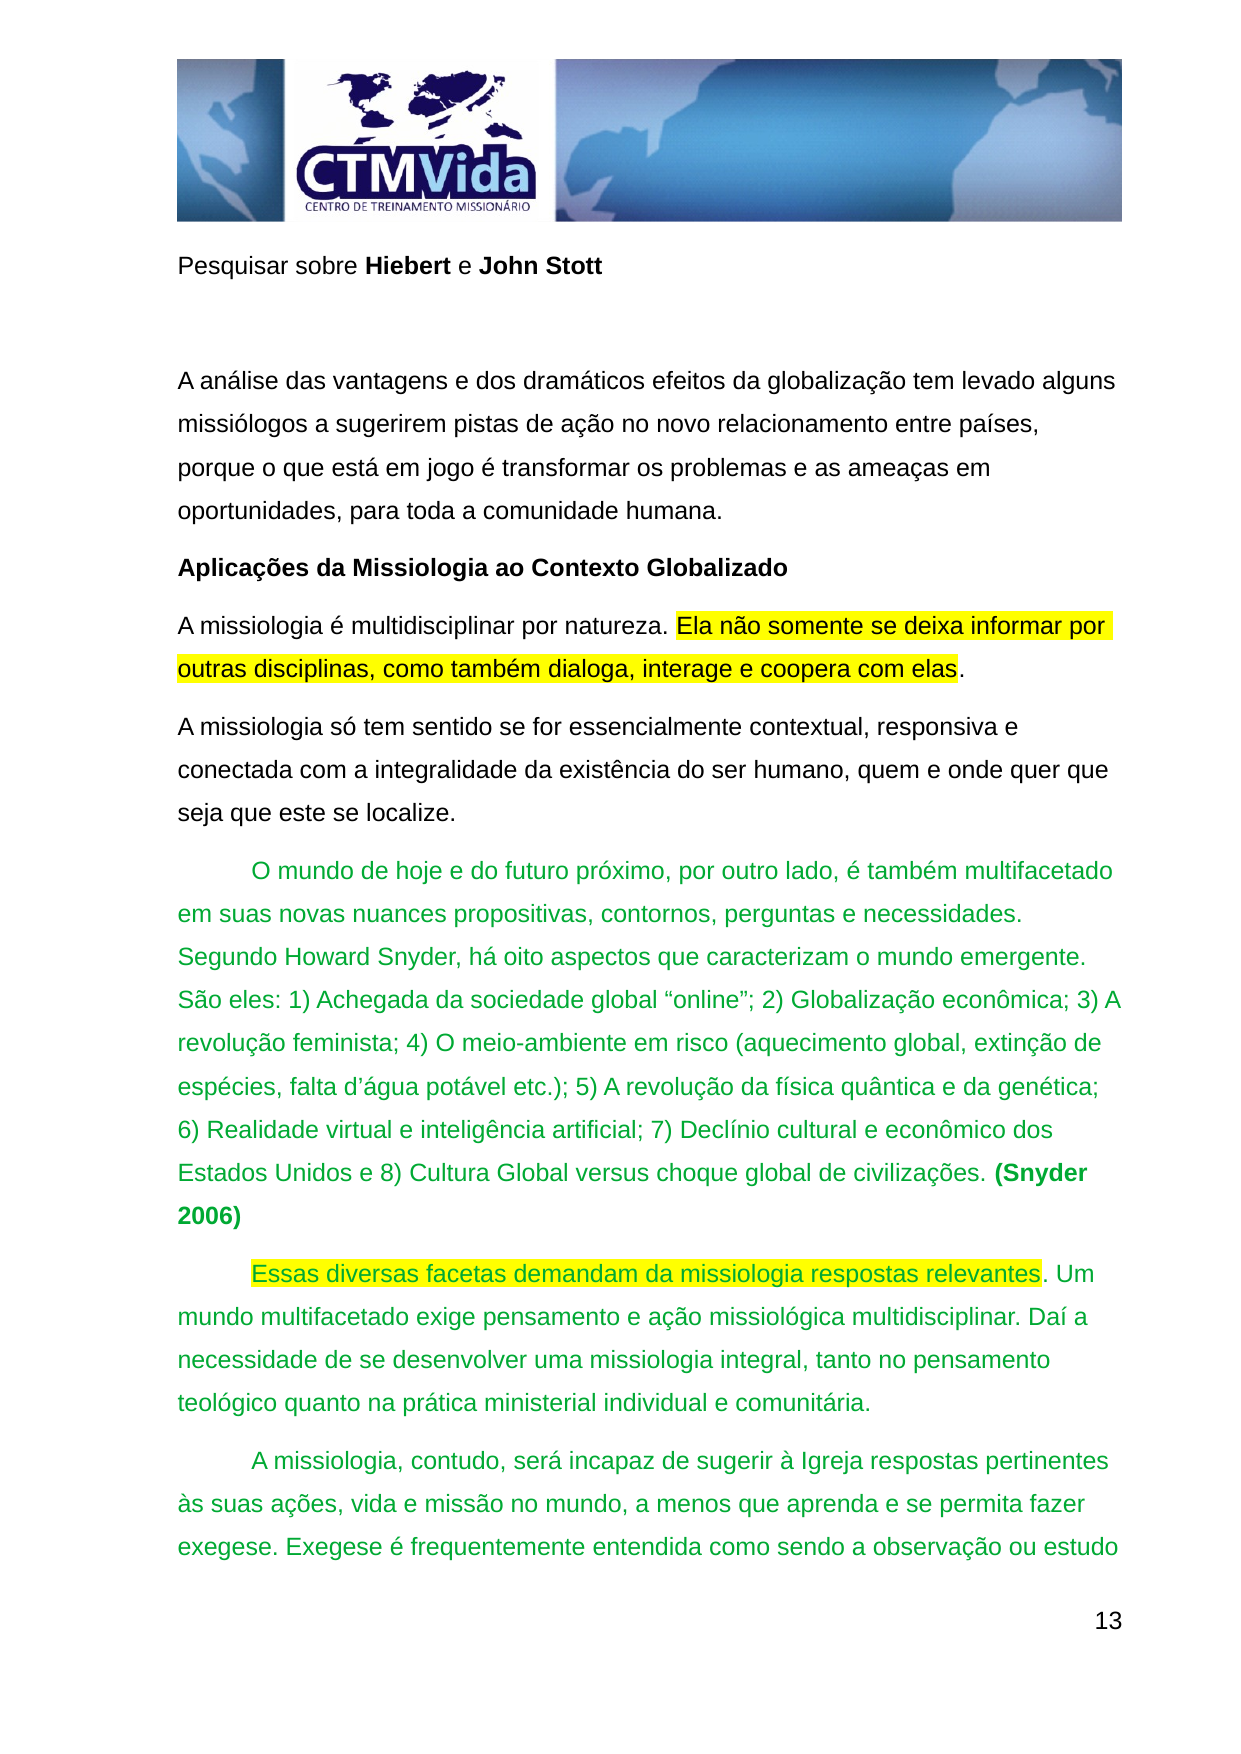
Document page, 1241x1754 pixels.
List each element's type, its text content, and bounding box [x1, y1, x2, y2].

text Aplicações da Missiologia ao Contexto Globalizado [177, 553, 1122, 582]
text Essas diversas facetas demandam da missiologia respostas relevantes. Um mundo multifacetado exige pensamento e ação missiológica multidisciplinar. Daí a necessidade de se desenvolver uma missiologia integral, tanto no pensamento teológico quanto na prática ministerial individual e comunitária. [177, 1259, 1122, 1417]
text A missiologia, contudo, será incapaz de sugerir à Igreja respostas pertinentes às suas ações, vida e missão no mundo, a menos que aprenda e se permita fazer exegese. Exegese é frequentemente entendida como sendo a observação ou estudo [177, 1446, 1122, 1561]
text Pesquisar sobre Hiebert e John Stott [177, 251, 1122, 280]
picture [177, 59, 1122, 222]
text A análise das vantagens e dos dramáticos efeitos da globalização tem levado alguns missiólogos a sugerirem pistas de ação no novo relacionamento entre países, porque o que está em jogo é transformar os problemas e as ameaças em oportunidades, para toda a comunidade humana. [177, 366, 1122, 524]
text A missiologia só tem sentido se for essencialmente contextual, responsiva e conectada com a integralidade da existência do ser humano, quem e onde quer que seja que este se localize. [177, 712, 1122, 827]
text O mundo de hoje e do futuro próximo, por outro lado, é também multifacetado em suas novas nuances propositivas, contornos, perguntas e necessidades. Segundo Howard Snyder, há oito aspectos que caracterizam o mundo emergente. São eles: 1) Achegada da sociedade global “online”; 2) Globalização econômica; 3) A revolução feminista; 4) O meio-ambiente em risco (aquecimento global, extinção de espécies, falta d’água potável etc.); 5) A revolução da física quântica e da genética; 6) Realidade virtual e inteligência artificial; 7) Declínio cultural e econômico dos Estados Unidos e 8) Cultura Global versus choque global de civilizações. (Snyder 2006) [177, 856, 1122, 1230]
text A missiologia é multidisciplinar por natureza. Ela não somente se deixa informar por outras disciplinas, como também dialoga, interage e coopera com elas. [177, 611, 1122, 683]
